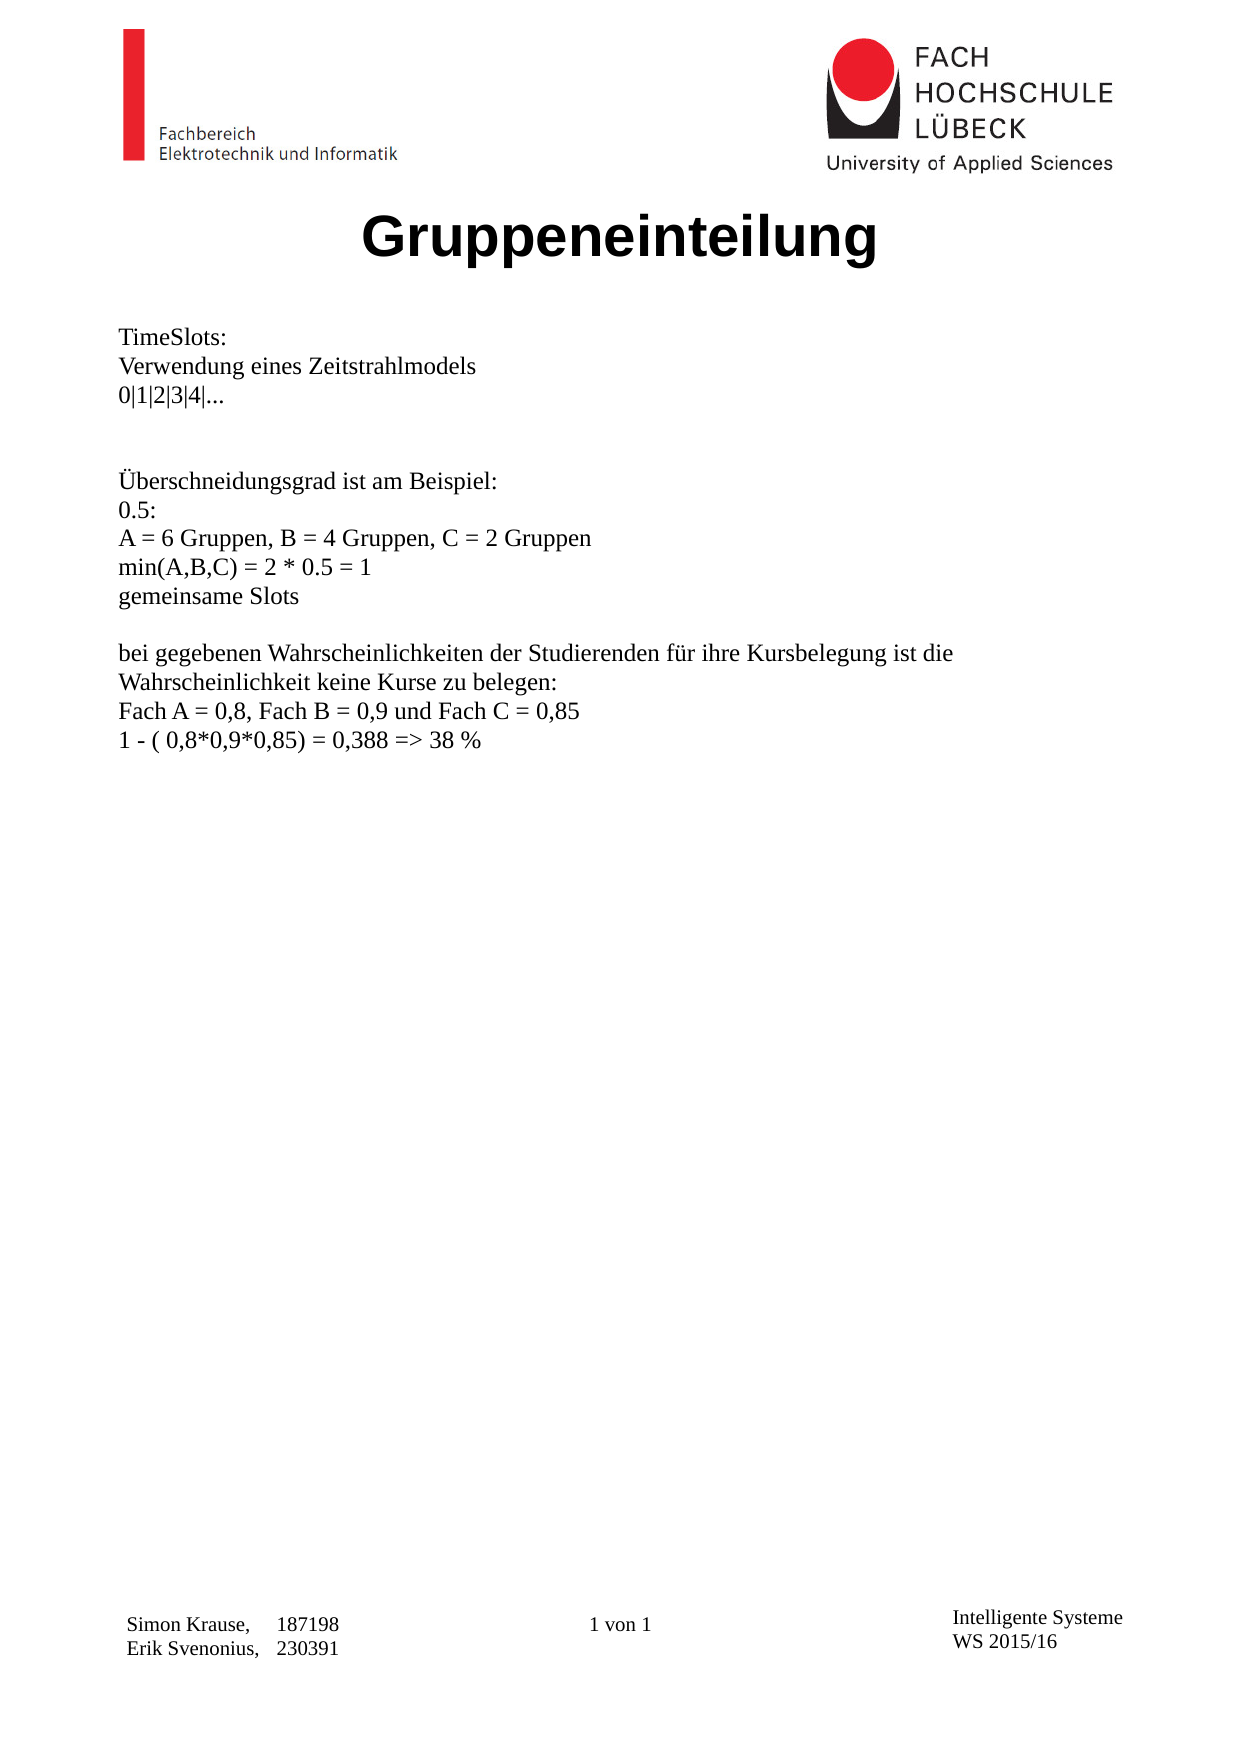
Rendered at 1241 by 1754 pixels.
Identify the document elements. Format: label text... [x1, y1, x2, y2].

text 1 - ( 0,8*0,9*0,85) = 0,388 => 38 % [118, 725, 1122, 753]
picture [123, 29, 402, 172]
text 0|1|2|3|4|... [118, 380, 1122, 408]
text Fach A = 0,8, Fach B = 0,9 und Fach C = 0,85 [118, 696, 1122, 725]
text min(A,B,C) = 2 * 0.5 = 1 [118, 552, 1122, 581]
text bei gegebenen Wahrscheinlichkeiten der Studierenden für ihre Kursbelegung ist die Wahrscheinlichkeit keine Kurse zu belegen: [118, 638, 1122, 696]
text A = 6 Gruppen, B = 4 Gruppen, C = 2 Gruppen [118, 523, 1122, 552]
text 0.5: [118, 495, 1122, 523]
text gemeinsame Slots [118, 581, 1122, 610]
picture [816, 38, 1118, 181]
title Gruppeneinteilung [118, 201, 1122, 268]
text Verwendung eines Zeitstrahlmodels [118, 351, 1122, 380]
text Überschneidungsgrad ist am Beispiel: [118, 466, 1122, 495]
text TimeSlots: [118, 322, 1122, 351]
